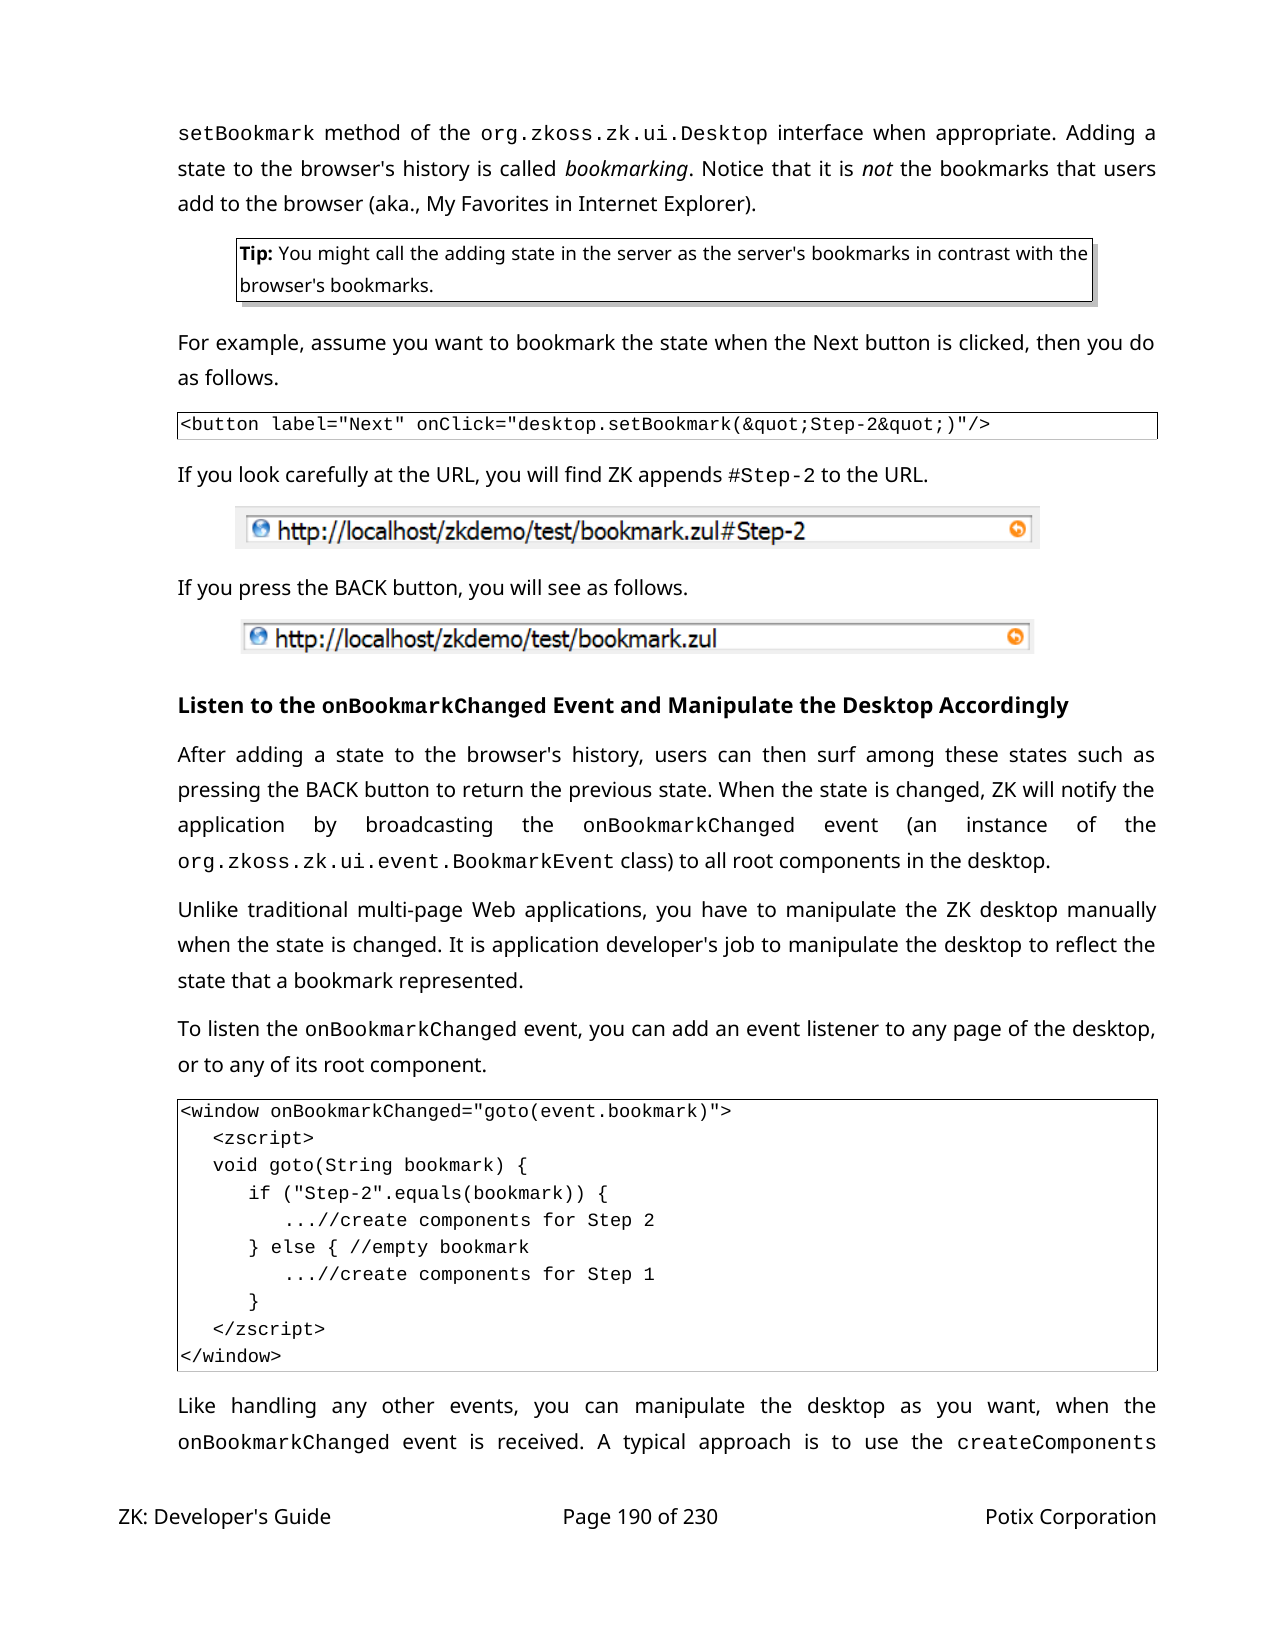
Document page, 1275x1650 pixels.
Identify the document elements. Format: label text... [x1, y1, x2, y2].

text </window> [178, 1344, 1157, 1371]
text } [178, 1289, 1157, 1313]
text setBookmark method of the org.zkoss.zk.ui.Desktop interface when appropriate. Adding a state to the browser's history is called bookmarking. Notice that it is not the bookmarks that users add to the browser (aka., My Favorites in Internet Explorer). [177, 118, 1157, 217]
text ...//create components for Step 1 [178, 1262, 1157, 1286]
text For example, assume you want to bookmark the state when the Next button is clicked, then you do as follows. [177, 328, 1157, 391]
text void goto(String bookmark) { [178, 1153, 1157, 1178]
text <window onBookmarkChanged="goto(event.bookmark)"> [178, 1100, 1157, 1123]
text Tip: You might call the adding state in the server as the server's bookmarks in contrast with the browser's bookmarks. [237, 239, 1092, 301]
text To listen the onBookmarkChanged event, you can add an event listener to any page of the desktop, or to any of its root component. [177, 1014, 1157, 1078]
text Like handling any other events, you can manipulate the desktop as you want, when the onBookmarkChanged event is received. A typical approach is to use the createComponents [177, 1392, 1157, 1455]
text } else { //empty bookmark [178, 1235, 1157, 1259]
text <button label="Next" onClick="desktop.setBookmark(&quot;Step-2&quot;)"/> [178, 413, 1157, 439]
text </zscript> [178, 1316, 1157, 1341]
picture [235, 506, 1040, 549]
text ...//create components for Step 2 [178, 1208, 1157, 1232]
text if ("Step-2".equals(bookmark)) { [178, 1181, 1157, 1205]
text After adding a state to the browser's history, users can then surf among these states such as pressing the BACK button to return the previous state. When the state is changed, ZK will notify the application by broadcasting the onBookmarkChanged event (an instance of the org.zkoss.zk.ui.event.BookmarkEvent class) to all root components in the desktop. [177, 740, 1157, 875]
subtitle Listen to the onBookmarkChanged Event and Manipulate the Desktop Accordingly [177, 644, 1157, 719]
text If you look carefully at the URL, you will find ZK appends #Step-2 to the URL. [177, 460, 1157, 488]
text <zscript> [178, 1126, 1157, 1150]
picture [240, 619, 1035, 654]
text Unlike traditional multi-page Web applications, you have to manipulate the ZK desktop manually when the state is changed. It is application developer's job to manipulate the desktop to reflect the state that a bookmark represented. [177, 895, 1157, 994]
text If you press the BACK button, you will see as follows. [177, 573, 1157, 601]
